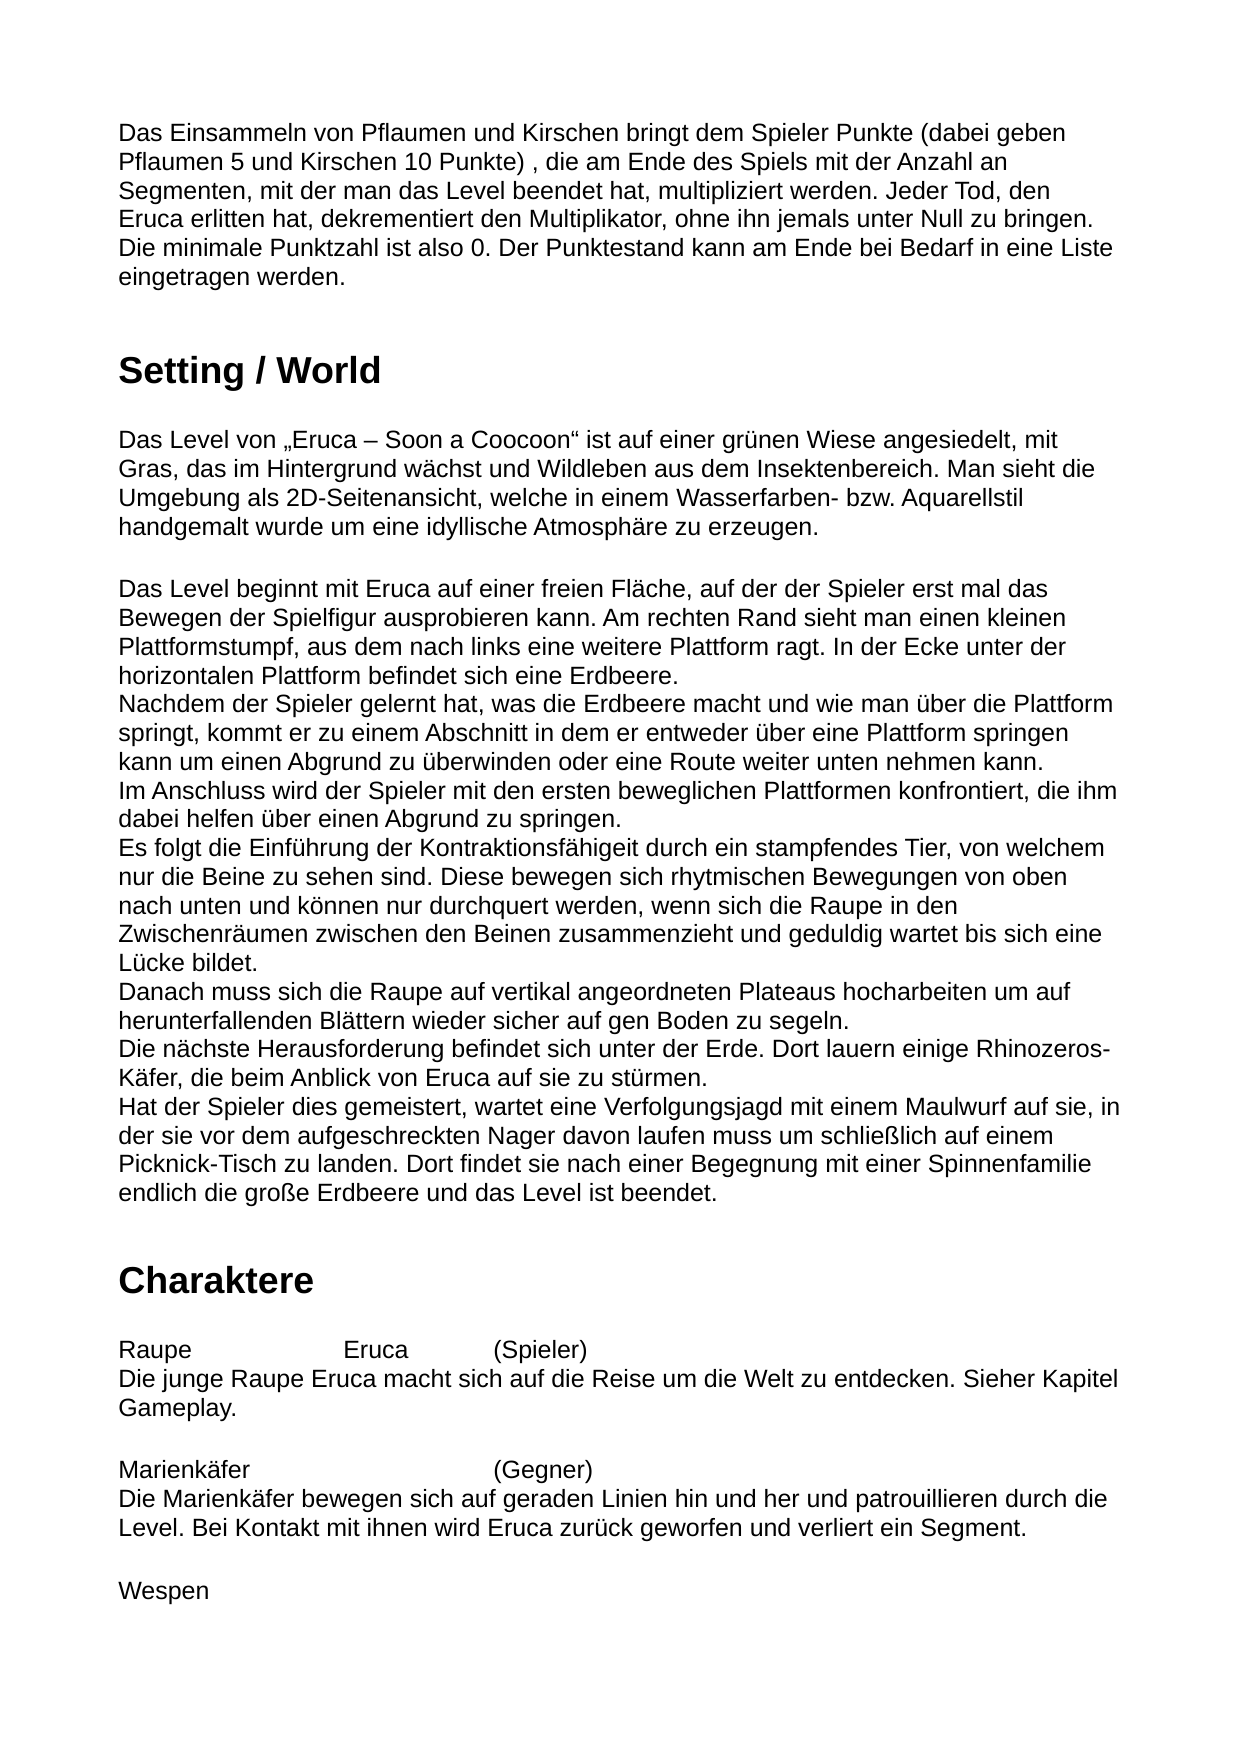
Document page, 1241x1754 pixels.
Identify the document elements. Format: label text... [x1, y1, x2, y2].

text Die Marienkäfer bewegen sich auf geraden Linien hin und her und patrouillieren durch die Level. Bei Kontakt mit ihnen wird Eruca zurück geworfen und verliert ein Segment. [118, 1484, 1122, 1542]
text Die junge Raupe Eruca macht sich auf die Reise um die Welt zu entdecken. Sieher Kapitel Gameplay. [118, 1364, 1122, 1421]
text Das Einsammeln von Pflaumen und Kirschen bringt dem Spieler Punkte (dabei geben Pflaumen 5 und Kirschen 10 Punkte) , die am Ende des Spiels mit der Anzahl an Segmenten, mit der man das Level beendet hat, multipliziert werden. Jeder Tod, den Eruca erlitten hat, dekrementiert den Multiplikator, ohne ihn jemals unter Null zu bringen. Die minimale Punktzahl ist also 0. Der Punktestand kann am Ende bei Bedarf in eine Liste eingetragen werden. [118, 118, 1122, 291]
text Setting / World [118, 348, 1122, 391]
text Raupe Eruca (Spieler) [118, 1335, 1122, 1364]
text Danach muss sich die Raupe auf vertikal angeordneten Plateaus hocharbeiten um auf herunterfallenden Blättern wieder sicher auf gen Boden zu segeln. [118, 977, 1122, 1034]
text Marienkäfer (Gegner) [118, 1455, 1122, 1484]
text Die nächste Herausforderung befindet sich unter der Erde. Dort lauern einige Rhinozeros-Käfer, die beim Anblick von Eruca auf sie zu stürmen. [118, 1034, 1122, 1092]
text Charaktere [118, 1258, 1122, 1301]
text Das Level beginnt mit Eruca auf einer freien Fläche, auf der der Spieler erst mal das Bewegen der Spielfigur ausprobieren kann. Am rechten Rand sieht man einen kleinen Plattformstumpf, aus dem nach links eine weitere Plattform ragt. In der Ecke unter der horizontalen Plattform befindet sich eine Erdbeere. [118, 574, 1122, 689]
text Hat der Spieler dies gemeistert, wartet eine Verfolgungsjagd mit einem Maulwurf auf sie, in der sie vor dem aufgeschreckten Nager davon laufen muss um schließlich auf einem Picknick-Tisch zu landen. Dort findet sie nach einer Begegnung mit einer Spinnenfamilie endlich die große Erdbeere und das Level ist beendet. [118, 1092, 1122, 1207]
text Nachdem der Spieler gelernt hat, was die Erdbeere macht und wie man über die Plattform springt, kommt er zu einem Abschnitt in dem er entweder über eine Plattform springen kann um einen Abgrund zu überwinden oder eine Route weiter unten nehmen kann. [118, 689, 1122, 776]
text Im Anschluss wird der Spieler mit den ersten beweglichen Plattformen konfrontiert, die ihm dabei helfen über einen Abgrund zu springen. [118, 776, 1122, 833]
text Es folgt die Einführung der Kontraktionsfähigeit durch ein stampfendes Tier, von welchem nur die Beine zu sehen sind. Diese bewegen sich rhytmischen Bewegungen von oben nach unten und können nur durchquert werden, wenn sich die Raupe in den Zwischenräumen zwischen den Beinen zusammenzieht und geduldig wartet bis sich eine Lücke bildet. [118, 833, 1122, 977]
text Das Level von „Eruca – Soon a Coocoon“ ist auf einer grünen Wiese angesiedelt, mit Gras, das im Hintergrund wächst und Wildleben aus dem Insektenbereich. Man sieht die Umgebung als 2D-Seitenansicht, welche in einem Wasserfarben- bzw. Aquarellstil handgemalt wurde um eine idyllische Atmosphäre zu erzeugen. [118, 425, 1122, 540]
text Wespen [118, 1576, 1122, 1604]
